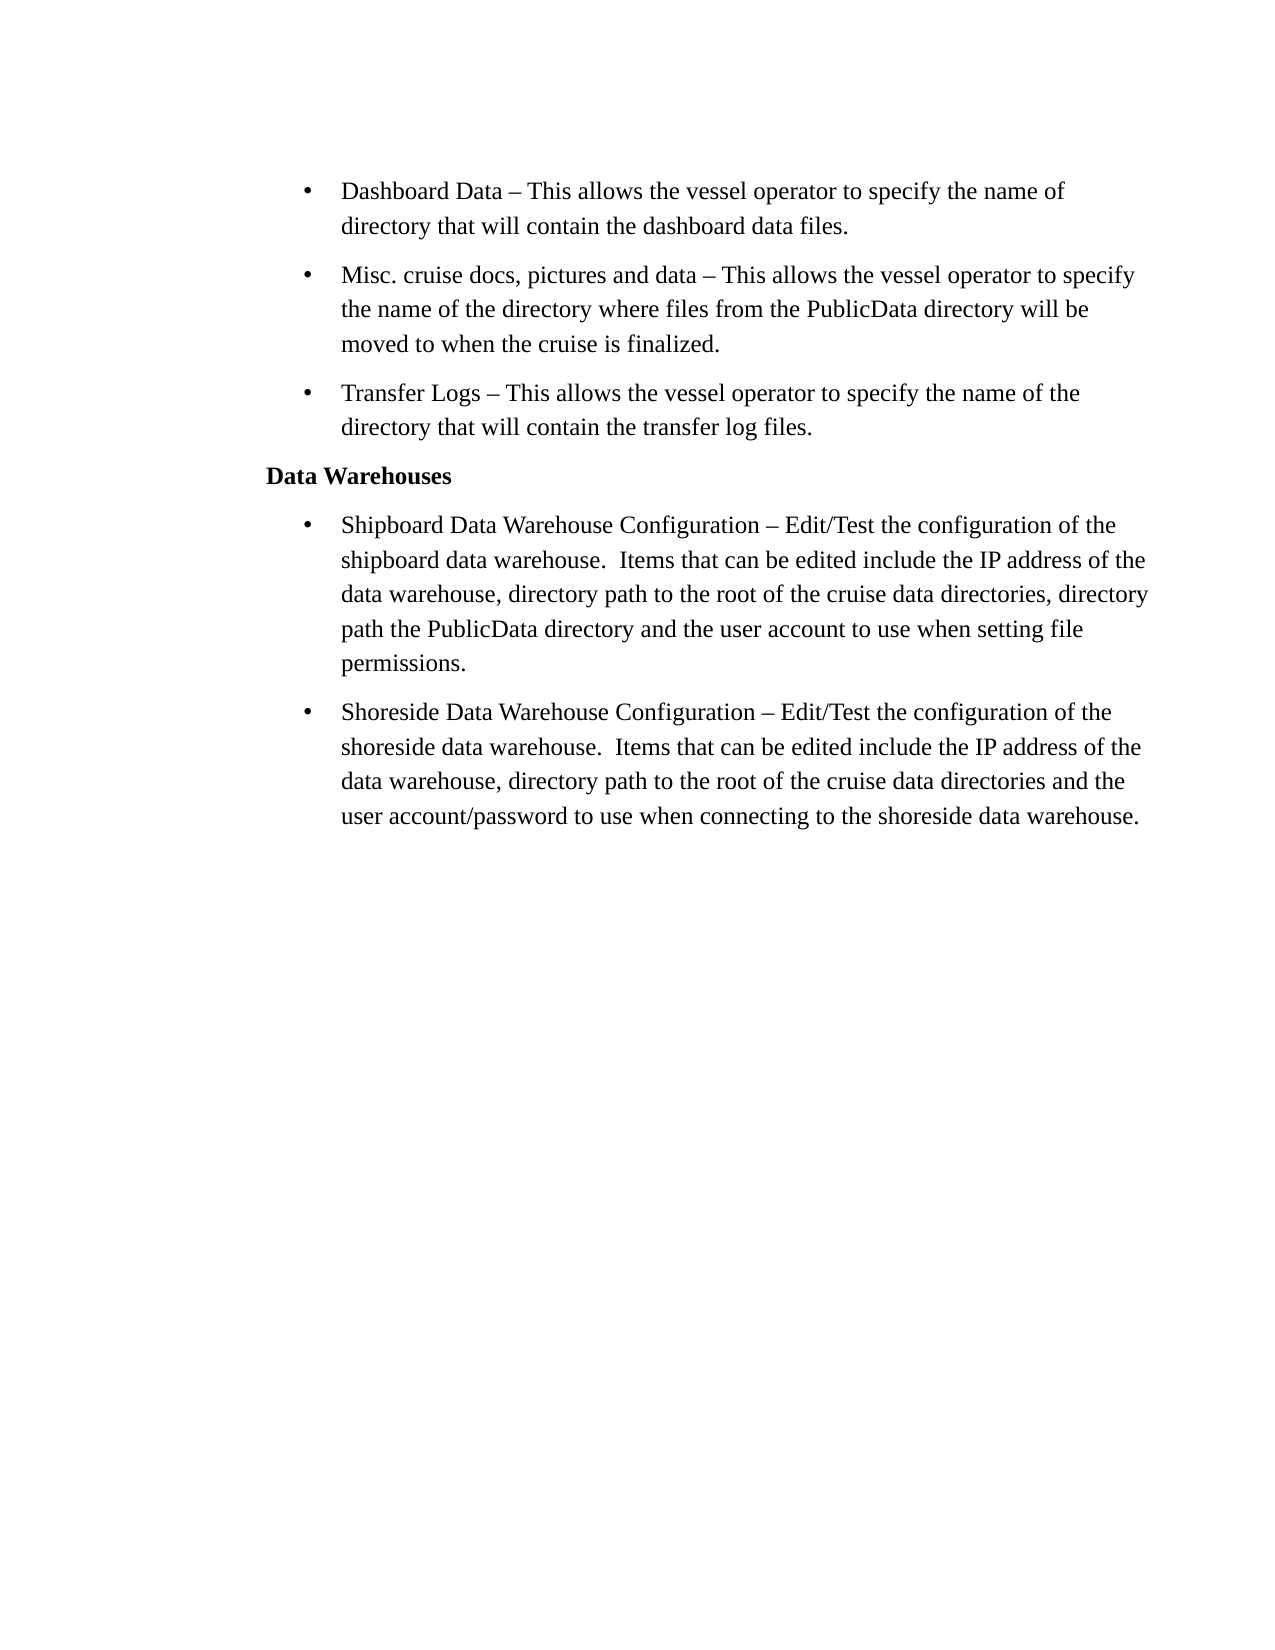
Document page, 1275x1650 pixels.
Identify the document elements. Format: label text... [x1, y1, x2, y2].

text Data Warehouses [266, 461, 1157, 490]
list Shipboard Data Warehouse Configuration – Edit/Test the configuration of the shipboard data warehouse. Items that can be edited include the IP address of the data warehouse, directory path to the root of the cruise data directories, directory path the PublicData directory and the user account to use when setting file permissions. [303, 511, 1157, 677]
list Transfer Logs – This allows the vessel operator to specify the name of the directory that will contain the transfer log files. [303, 378, 1157, 441]
list Dashboard Data – This allows the vessel operator to specify the name of directory that will contain the dashboard data files. [303, 176, 1157, 239]
list Shoreside Data Warehouse Configuration – Edit/Test the configuration of the shoreside data warehouse. Items that can be edited include the IP address of the data warehouse, directory path to the root of the cruise data directories and the user account/password to use when connecting to the shoreside data warehouse. [303, 697, 1157, 830]
list Misc. cruise docs, pictures and data – This allows the vessel operator to specify the name of the directory where files from the PublicData directory will be moved to when the cruise is finalized. [303, 260, 1157, 358]
